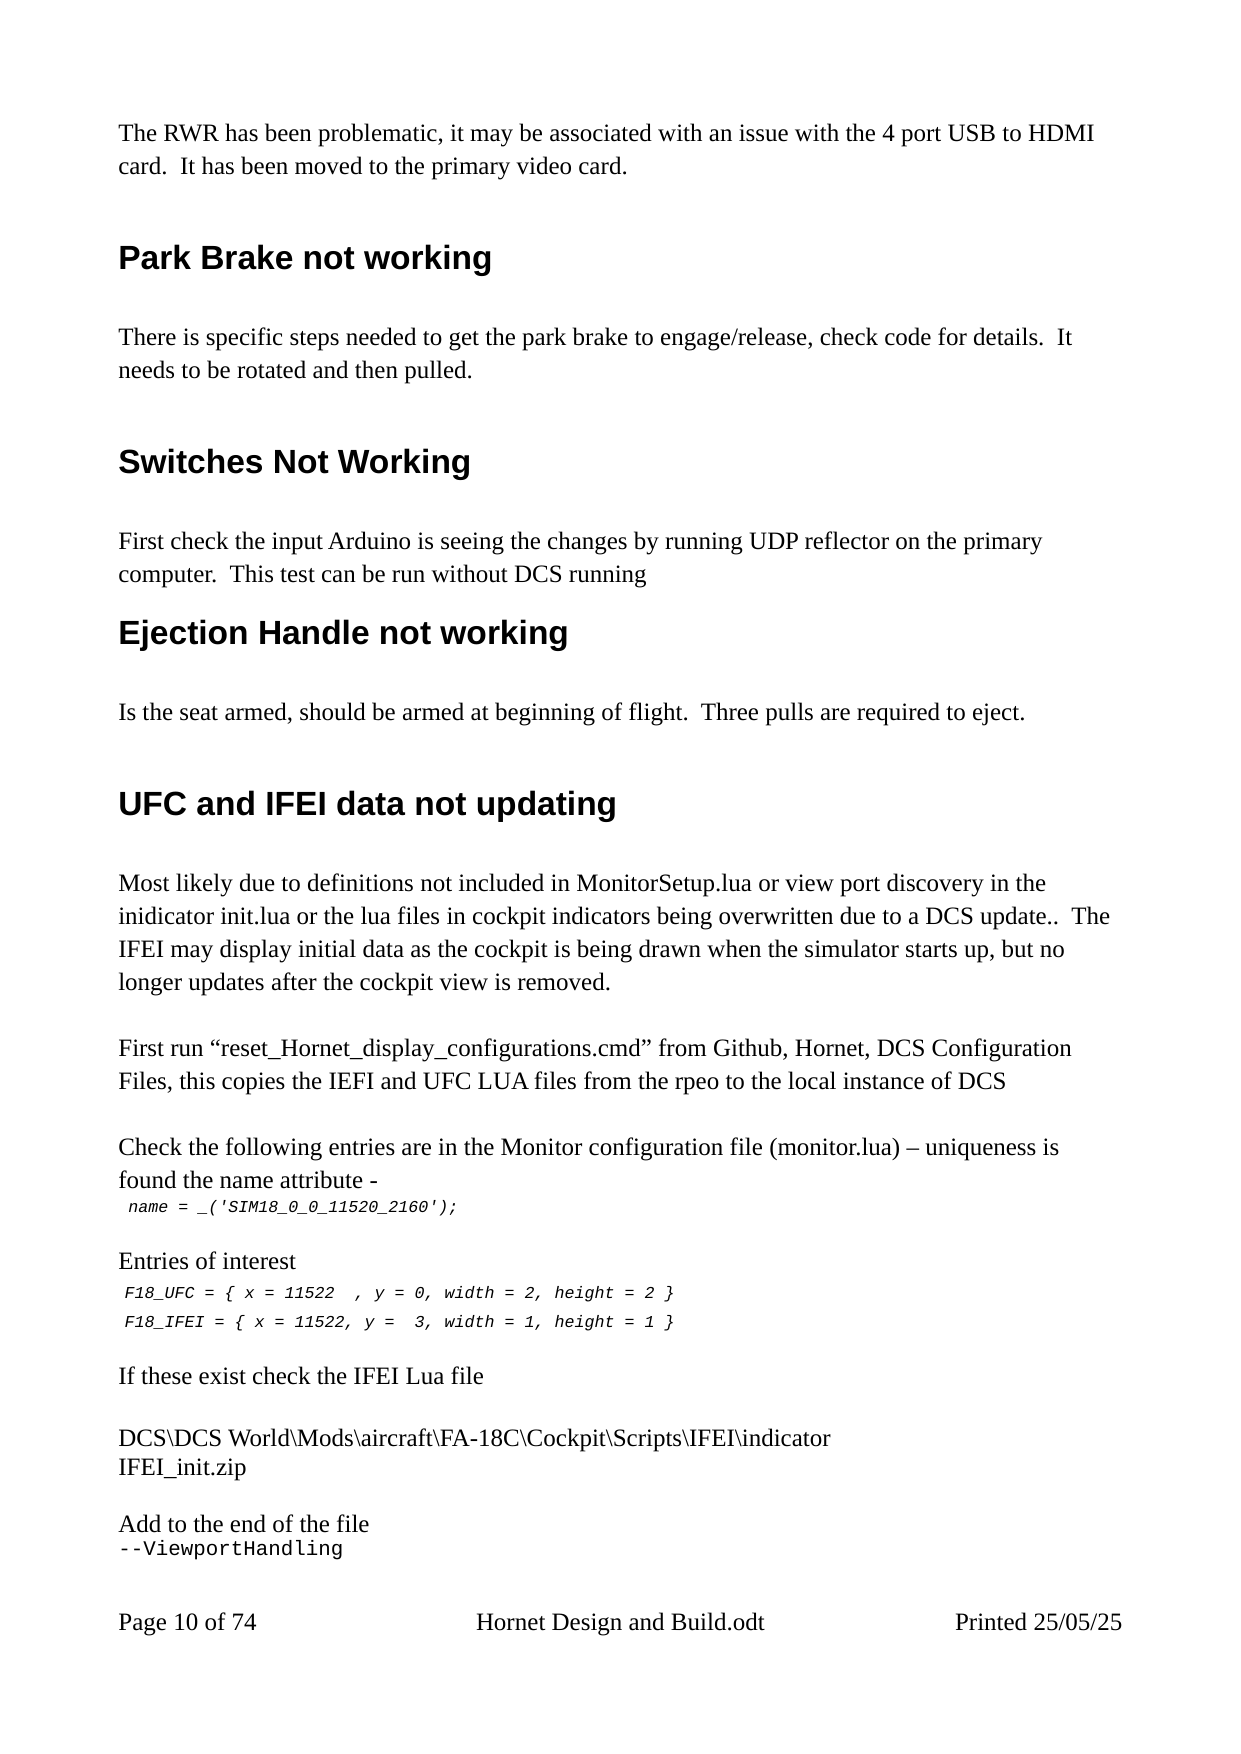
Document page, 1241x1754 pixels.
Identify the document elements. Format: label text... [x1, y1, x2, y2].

subtitle Park Brake not working [118, 238, 1122, 277]
text DCS\DCS World\Mods\aircraft\FA-18C\Cockpit\Scripts\IFEI\indicator [118, 1423, 1122, 1452]
text Is the seat armed, should be armed at beginning of flight. Three pulls are required to eject. [118, 697, 1122, 726]
text F18_UFC = { x = 11522 , y = 0, width = 2, height = 2 } [118, 1275, 1122, 1304]
text The RWR has been problematic, it may be associated with an issue with the 4 port USB to HDMI card. It has been moved to the primary video card. [118, 118, 1122, 180]
text First run “reset_Hornet_display_configurations.cmd” from Github, Hornet, DCS Configuration Files, this copies the IEFI and UFC LUA files from the rpeo to the local instance of DCS [118, 1033, 1122, 1095]
text If these exist check the IFEI Lua file [118, 1361, 1122, 1390]
text name = _('SIM18_0_0_11520_2160'); [118, 1198, 1122, 1217]
text IFEI_init.zip [118, 1452, 1122, 1480]
subtitle Switches Not Working [118, 442, 1122, 481]
text F18_IFEI = { x = 11522, y = 3, width = 1, height = 1 } [118, 1304, 1122, 1332]
subtitle Ejection Handle not working [118, 613, 1122, 652]
text Add to the end of the file [118, 1509, 1122, 1538]
subtitle UFC and IFEI data not updating [118, 784, 1122, 823]
text First check the input Arduino is seeing the changes by running UDP reflector on the primary computer. This test can be run without DCS running [118, 526, 1122, 588]
text --ViewportHandling [118, 1538, 1122, 1562]
text Most likely due to definitions not included in MonitorSetup.lua or view port discovery in the inidicator init.lua or the lua files in cockpit indicators being overwritten due to a DCS update.. The IFEI may display initial data as the cockpit is being drawn when the simulator starts up, but no longer updates after the cockpit view is removed. [118, 868, 1122, 996]
text Entries of interest [118, 1246, 1122, 1275]
text Check the following entries are in the Monitor configuration file (monitor.lua) – uniqueness is found the name attribute - [118, 1132, 1122, 1194]
text There is specific steps needed to get the park brake to engage/release, check code for details. It needs to be rotated and then pulled. [118, 322, 1122, 384]
